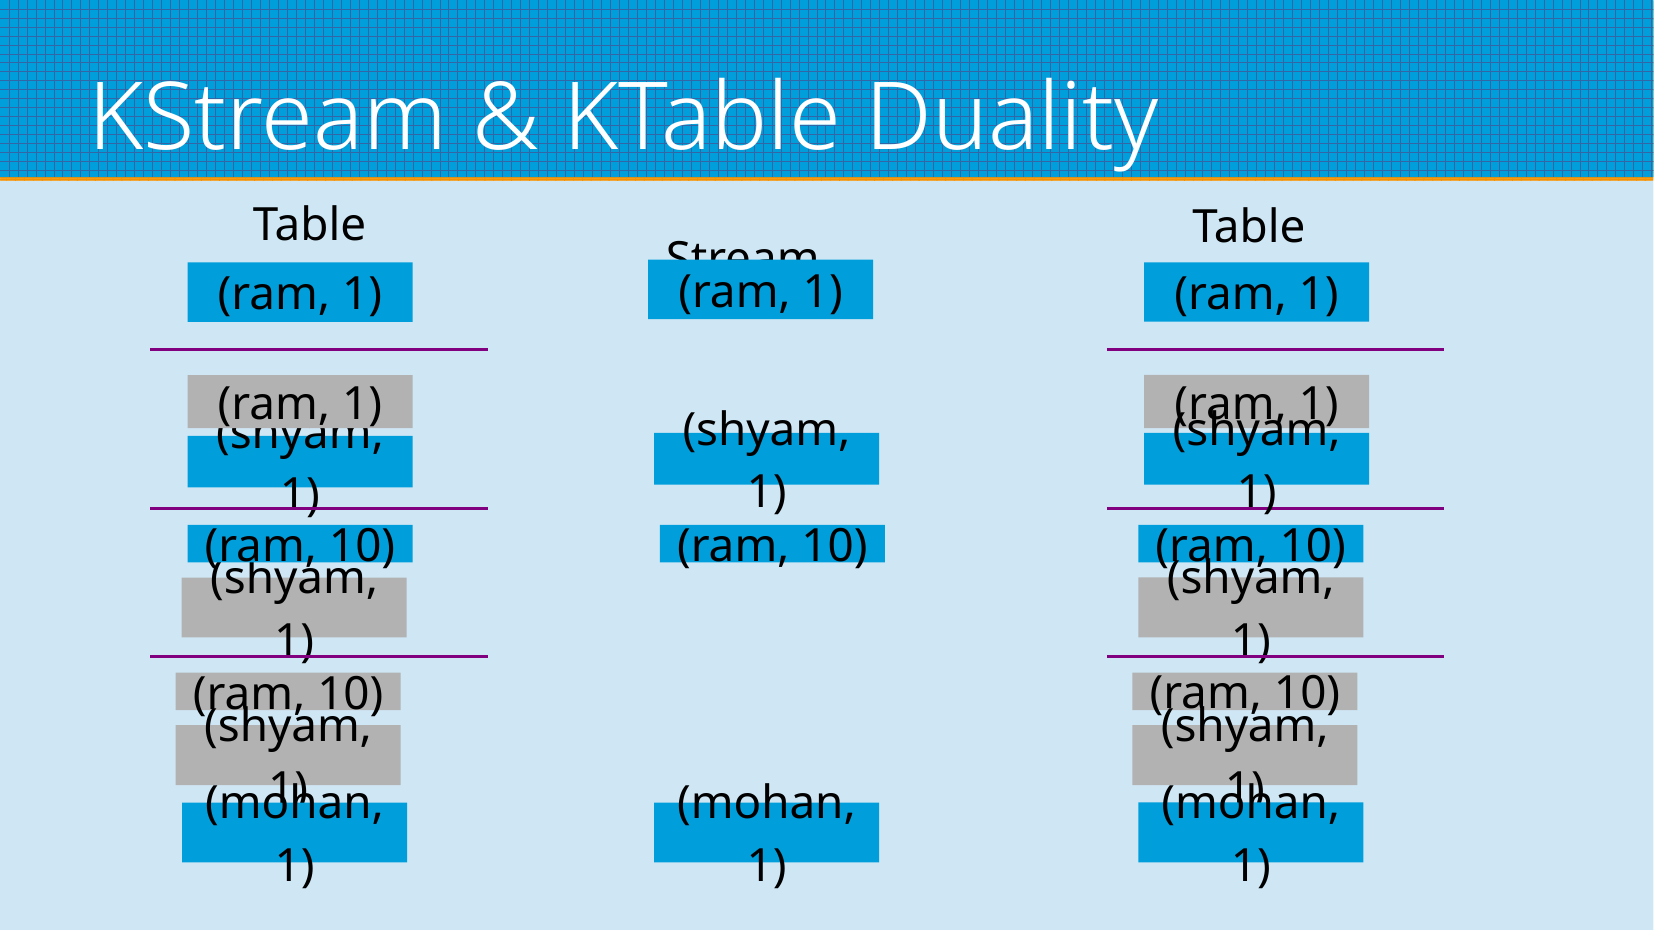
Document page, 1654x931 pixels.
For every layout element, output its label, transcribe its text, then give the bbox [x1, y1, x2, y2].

text_box (ram, 1) [1144, 262, 1370, 322]
text_box (shyam, 1) [654, 432, 880, 485]
title KStream & KTable Duality [88, 14, 1565, 178]
text_box (shyam, 1) [1132, 725, 1358, 786]
text_box (mohan, 1) [1138, 802, 1364, 863]
text_box (ram, 10) [187, 524, 413, 563]
text_box (mohan, 1) [182, 802, 408, 863]
text_box (shyam, 1) [181, 577, 407, 638]
text_box (ram, 10) [175, 672, 401, 711]
text_box (ram, 10) [1138, 524, 1364, 563]
text_box (shyam, 1) [1144, 432, 1370, 485]
text_box (shyam, 1) [175, 725, 401, 786]
text_box (ram, 1) [187, 262, 413, 322]
text_box (mohan, 1) [654, 802, 880, 863]
text_box Table [222, 187, 411, 257]
text_box (shyam, 1) [1138, 577, 1364, 638]
text_box (ram, 10) [1132, 672, 1358, 711]
text_box (shyam, 1) [187, 435, 413, 488]
text_box (ram, 1) [1144, 374, 1370, 429]
text_box (ram, 1) [187, 375, 413, 429]
text_box Table [1162, 190, 1351, 260]
text_box (ram, 1) [648, 259, 874, 320]
text_box (ram, 10) [659, 524, 885, 563]
text_box Stream [660, 190, 848, 259]
